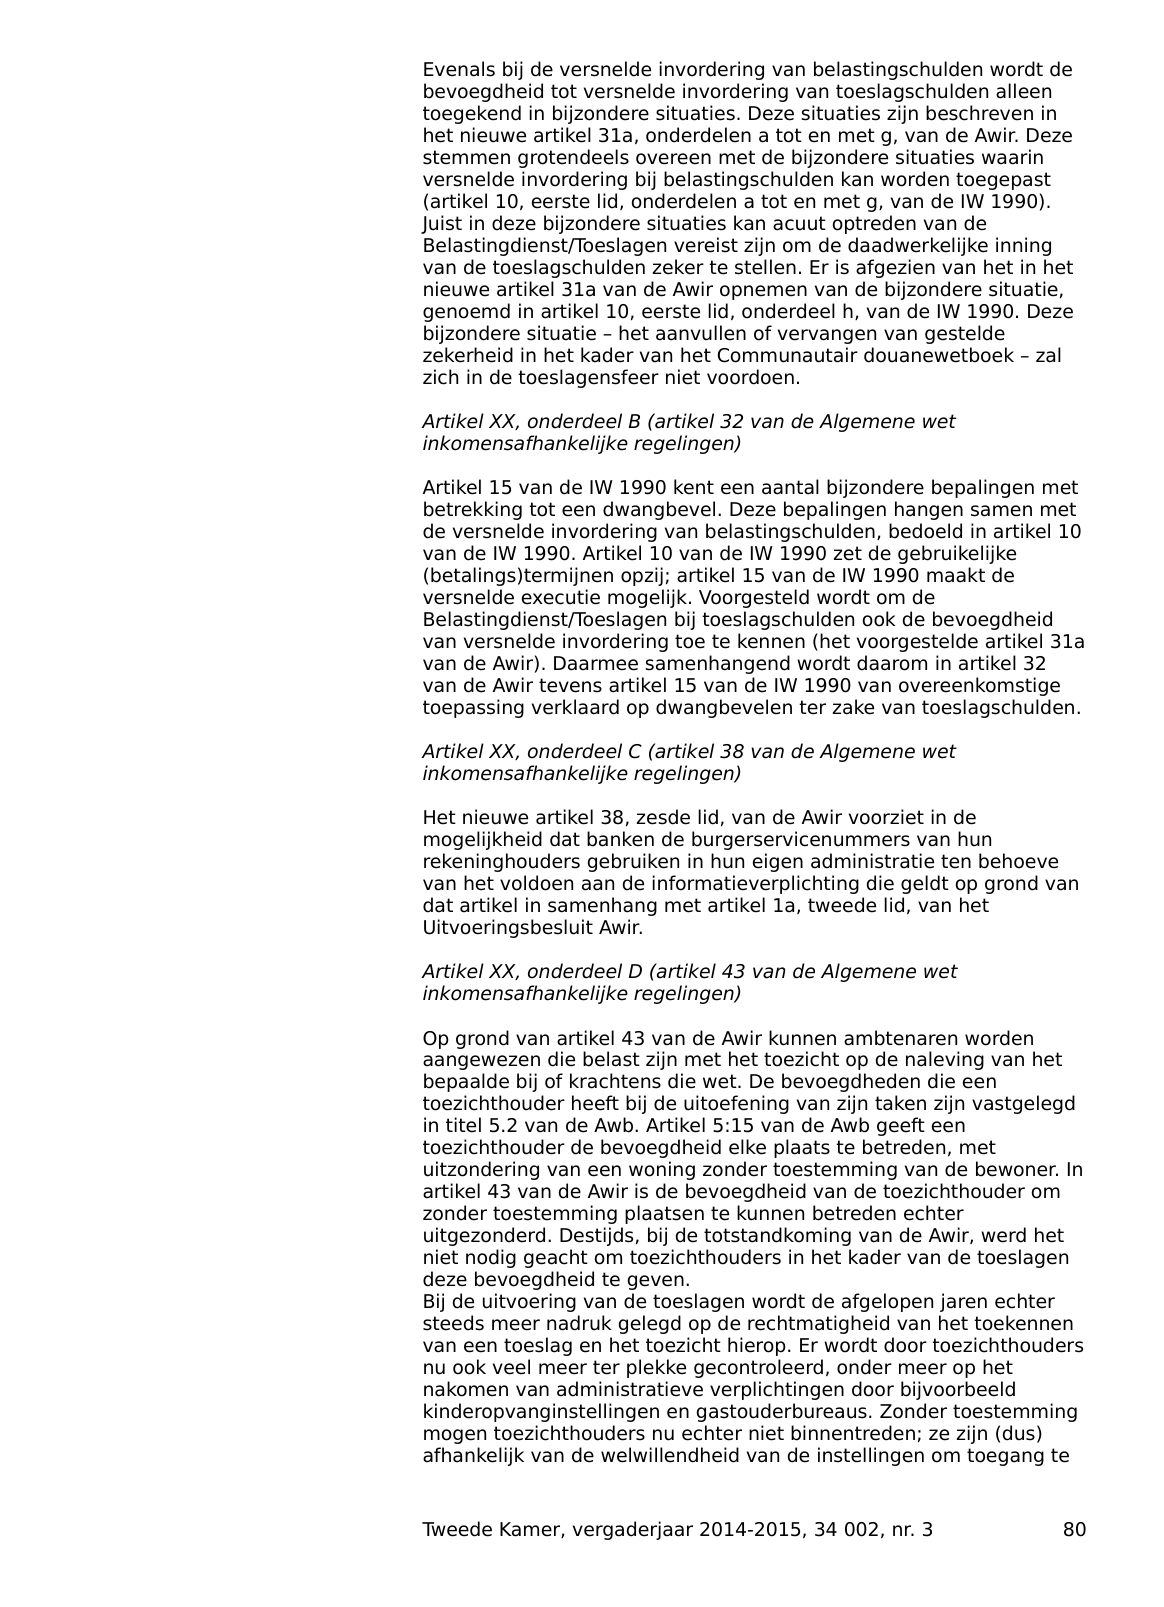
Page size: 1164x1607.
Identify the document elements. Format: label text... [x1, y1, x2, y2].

text Artikel 15 van de IW 1990 kent een aantal bijzondere bepalingen met betrekking tot een dwangbevel. Deze bepalingen hangen samen met de versnelde invordering van belastingschulden, bedoeld in artikel 10 van de IW 1990. Artikel 10 van de IW 1990 zet de gebruikelijke (betalings)termijnen opzij; artikel 15 van de IW 1990 maakt de versnelde executie mogelijk. Voorgesteld wordt om de Belastingdienst/Toeslagen bij toeslagschulden ook de bevoegdheid van versnelde invordering toe te kennen (het voorgestelde artikel 31a van de Awir). Daarmee samenhangend wordt daarom in artikel 32 van de Awir tevens artikel 15 van de IW 1990 van overeenkomstige toepassing verklaard op dwangbevelen ter zake van toeslagschulden. [422, 477, 1087, 719]
subtitle Artikel XX, onderdeel B (artikel 32 van de Algemene wet inkomensafhankelijke regelingen) [422, 411, 1087, 455]
text Het nieuwe artikel 38, zesde lid, van de Awir voorziet in de mogelijkheid dat banken de burgerservicenummers van hun rekeninghouders gebruiken in hun eigen administratie ten behoeve van het voldoen aan de informatieverplichting die geldt op grond van dat artikel in samenhang met artikel 1a, tweede lid, van het Uitvoeringsbesluit Awir. [422, 807, 1087, 939]
text Evenals bij de versnelde invordering van belastingschulden wordt de bevoegdheid tot versnelde invordering van toeslagschulden alleen toegekend in bijzondere situaties. Deze situaties zijn beschreven in het nieuwe artikel 31a, onderdelen a tot en met g, van de Awir. Deze stemmen grotendeels overeen met de bijzondere situaties waarin versnelde invordering bij belastingschulden kan worden toegepast (artikel 10, eerste lid, onderdelen a tot en met g, van de IW 1990). Juist in deze bijzondere situaties kan acuut optreden van de Belastingdienst/Toeslagen vereist zijn om de daadwerkelijke inning van de toeslagschulden zeker te stellen. Er is afgezien van het in het nieuwe artikel 31a van de Awir opnemen van de bijzondere situatie, genoemd in artikel 10, eerste lid, onderdeel h, van de IW 1990. Deze bijzondere situatie – het aanvullen of vervangen van gestelde zekerheid in het kader van het Communautair douanewetboek – zal zich in de toeslagensfeer niet voordoen. [422, 59, 1087, 389]
text Op grond van artikel 43 van de Awir kunnen ambtenaren worden aangewezen die belast zijn met het toezicht op de naleving van het bepaalde bij of krachtens die wet. De bevoegdheden die een toezichthouder heeft bij de uitoefening van zijn taken zijn vastgelegd in titel 5.2 van de Awb. Artikel 5:15 van de Awb geeft een toezichthouder de bevoegdheid elke plaats te betreden, met uitzondering van een woning zonder toestemming van de bewoner. In artikel 43 van de Awir is de bevoegdheid van de toezichthouder om zonder toestemming plaatsen te kunnen betreden echter uitgezonderd. Destijds, bij de totstandkoming van de Awir, werd het niet nodig geacht om toezichthouders in het kader van de toeslagen deze bevoegdheid te geven. [422, 1027, 1087, 1291]
text Bij de uitvoering van de toeslagen wordt de afgelopen jaren echter steeds meer nadruk gelegd op de rechtmatigheid van het toekennen van een toeslag en het toezicht hierop. Er wordt door toezichthouders nu ook veel meer ter plekke gecontroleerd, onder meer op het nakomen van administratieve verplichtingen door bijvoorbeeld kinderopvanginstellingen en gastouderbureaus. Zonder toestemming mogen toezichthouders nu echter niet binnentreden; ze zijn (dus) afhankelijk van de welwillendheid van de instellingen om toegang te [422, 1291, 1087, 1467]
subtitle Artikel XX, onderdeel D (artikel 43 van de Algemene wet inkomensafhankelijke regelingen) [422, 961, 1087, 1005]
subtitle Artikel XX, onderdeel C (artikel 38 van de Algemene wet inkomensafhankelijke regelingen) [422, 741, 1087, 785]
